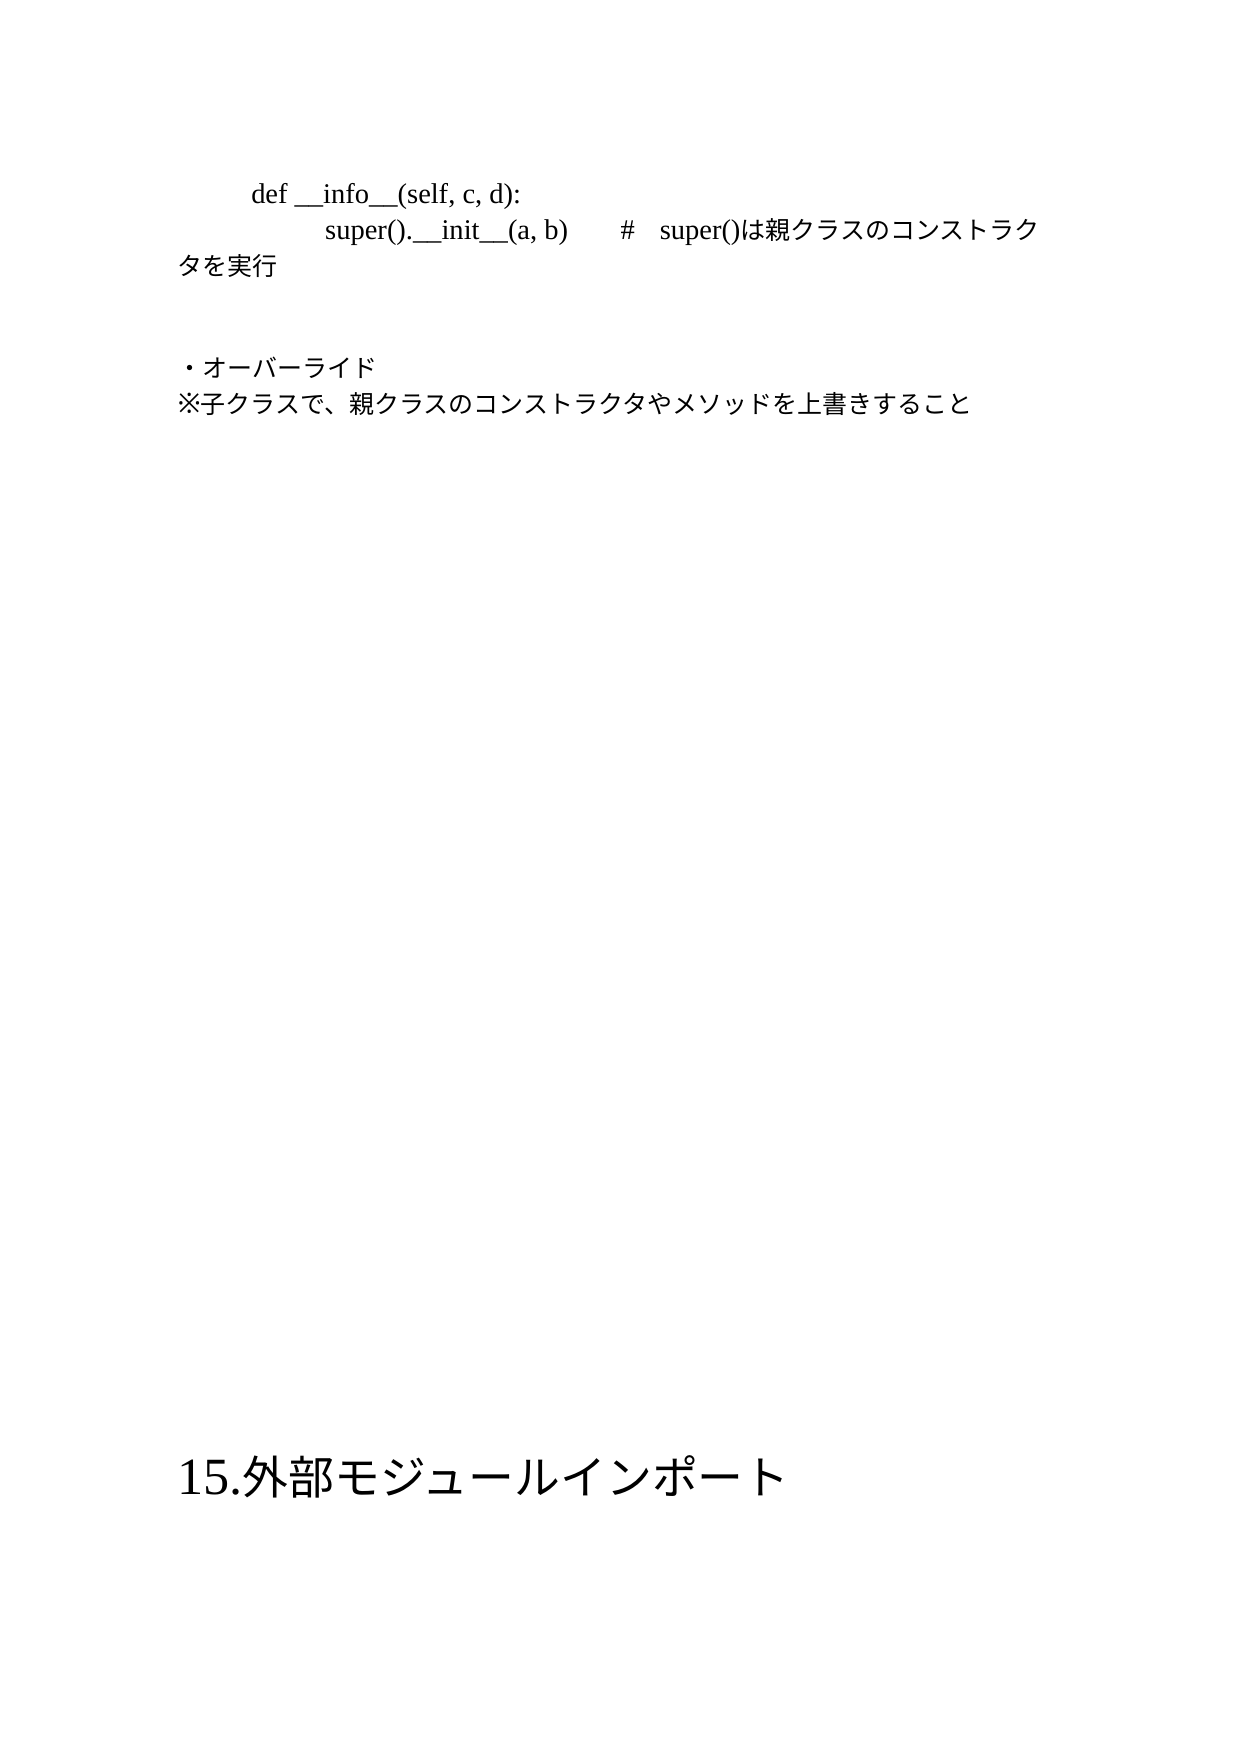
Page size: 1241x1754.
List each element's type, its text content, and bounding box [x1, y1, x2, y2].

text def __info__(self, c, d): [177, 177, 1063, 210]
text ・オーバーライド [177, 348, 1063, 385]
text super().__init__(a, b) # super()は親クラスのコンストラクタを実行 [177, 210, 1063, 283]
text ※子クラスで、親クラスのコンストラクタやメソッドを上書きすること [177, 385, 1063, 421]
text 15.外部モジュールインポート [177, 1441, 1063, 1508]
